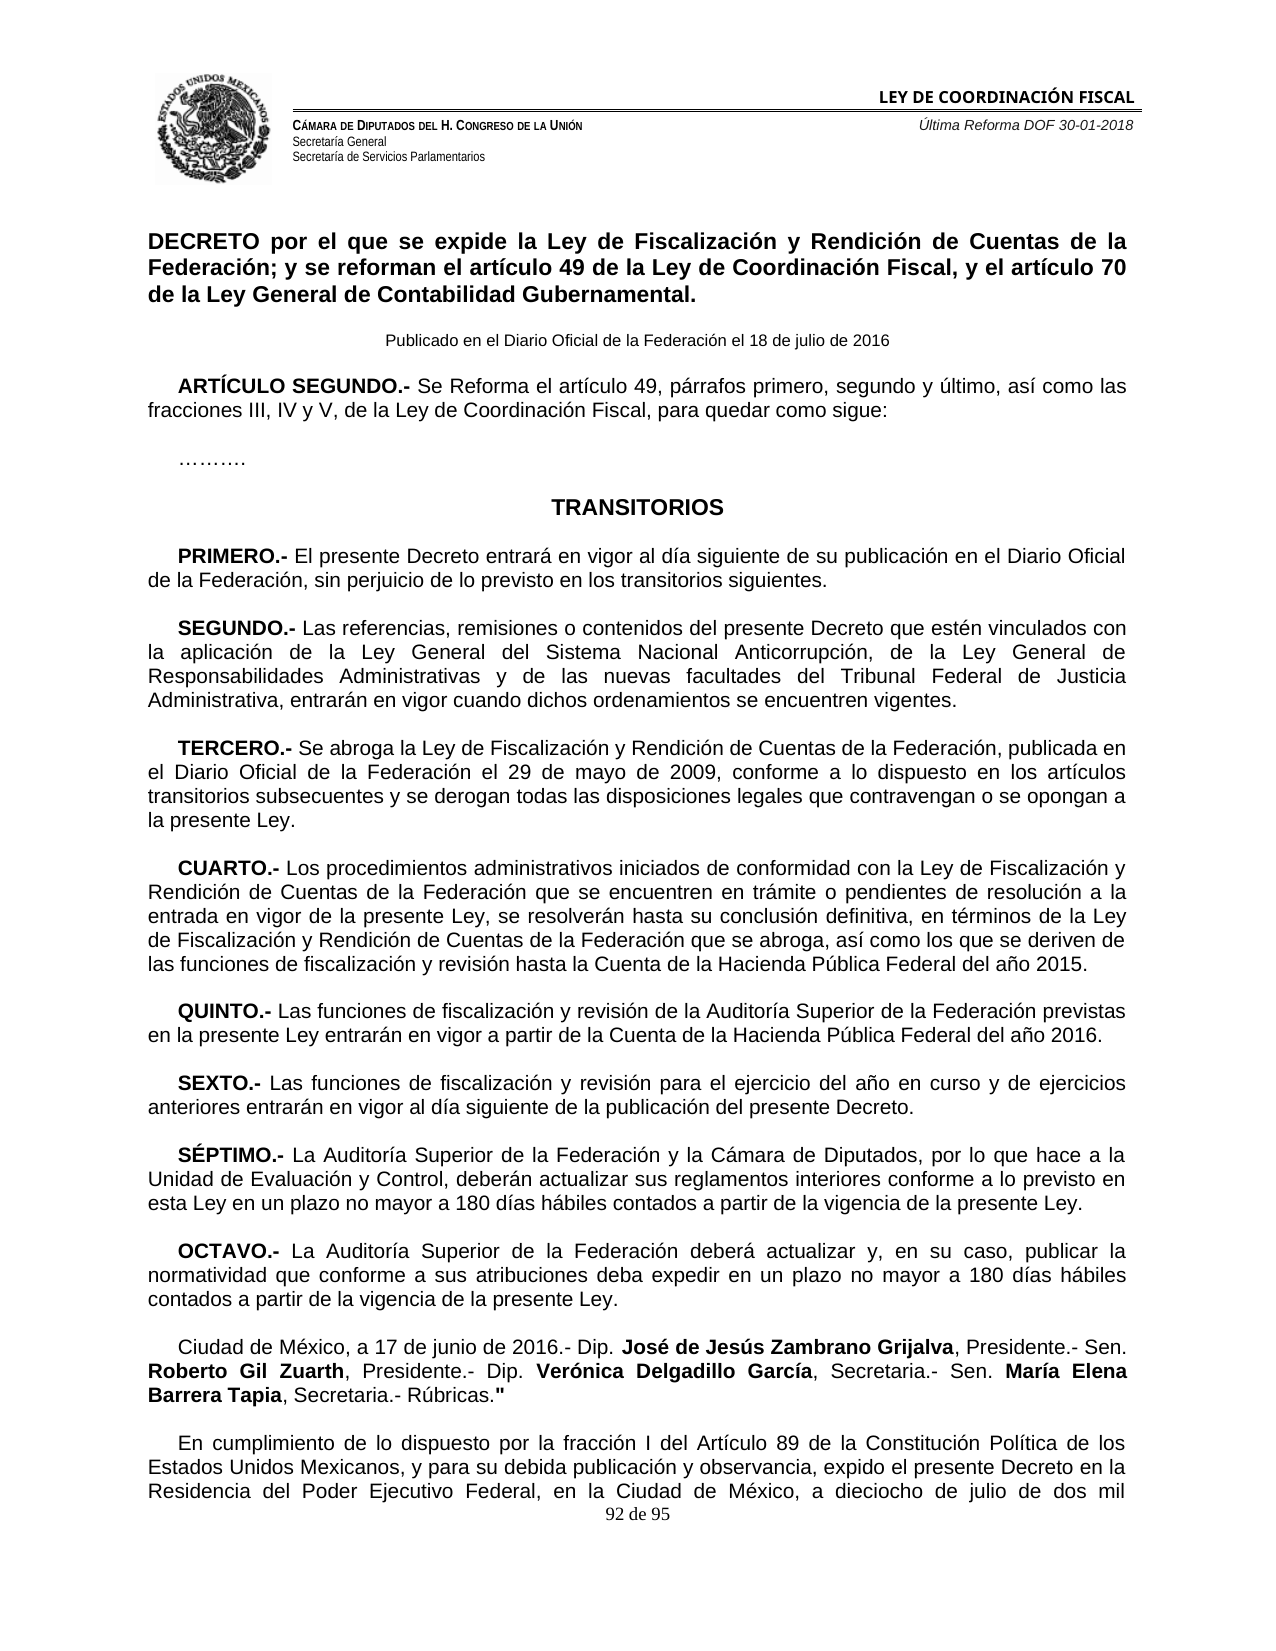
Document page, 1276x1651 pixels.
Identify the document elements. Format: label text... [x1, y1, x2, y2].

text QUINTO.- Las funciones de fiscalización y revisión de la Auditoría Superior de la Federación previstas en la presente Ley entrarán en vigor a partir de la Cuenta de la Hacienda Pública Federal del año 2016. [148, 999, 1127, 1047]
text SEXTO.- Las funciones de fiscalización y revisión para el ejercicio del año en curso y de ejercicios anteriores entrarán en vigor al día siguiente de la publicación del presente Decreto. [148, 1071, 1127, 1119]
text PRIMERO.- El presente Decreto entrará en vigor al día siguiente de su publicación en el Diario Oficial de la Federación, sin perjuicio de lo previsto en los transitorios siguientes. [148, 544, 1127, 592]
text TRANSITORIOS [148, 494, 1127, 520]
text TERCERO.- Se abroga la Ley de Fiscalización y Rendición de Cuentas de la Federación, publicada en el Diario Oficial de la Federación el 29 de mayo de 2009, conforme a lo dispuesto en los artículos transitorios subsecuentes y se derogan todas las disposiciones legales que contravengan o se opongan a la presente Ley. [148, 736, 1127, 832]
text DECRETO por el que se expide la Ley de Fiscalización y Rendición de Cuentas de la Federación; y se reforman el artículo 49 de la Ley de Coordinación Fiscal, y el artículo 70 de la Ley General de Contabilidad Gubernamental. [148, 228, 1127, 307]
text ………. [148, 446, 1127, 470]
text Publicado en el Diario Oficial de la Federación el 18 de julio de 2016 [148, 331, 1127, 350]
text OCTAVO.- La Auditoría Superior de la Federación deberá actualizar y, en su caso, publicar la normatividad que conforme a sus atribuciones deba expedir en un plazo no mayor a 180 días hábiles contados a partir de la vigencia de la presente Ley. [148, 1239, 1127, 1311]
text SEGUNDO.- Las referencias, remisiones o contenidos del presente Decreto que estén vinculados con la aplicación de la Ley General del Sistema Nacional Anticorrupción, de la Ley General de Responsabilidades Administrativas y de las nuevas facultades del Tribunal Federal de Justicia Administrativa, entrarán en vigor cuando dichos ordenamientos se encuentren vigentes. [148, 616, 1127, 712]
text ARTÍCULO SEGUNDO.- Se Reforma el artículo 49, párrafos primero, segundo y último, así como las fracciones III, IV y V, de la Ley de Coordinación Fiscal, para quedar como sigue: [148, 374, 1127, 422]
text Ciudad de México, a 17 de junio de 2016.- Dip. José de Jesús Zambrano Grijalva, Presidente.- Sen. Roberto Gil Zuarth, Presidente.- Dip. Verónica Delgadillo García, Secretaria.- Sen. María Elena Barrera Tapia, Secretaria.- Rúbricas." [148, 1335, 1127, 1407]
text SÉPTIMO.- La Auditoría Superior de la Federación y la Cámara de Diputados, por lo que hace a la Unidad de Evaluación y Control, deberán actualizar sus reglamentos interiores conforme a lo previsto en esta Ley en un plazo no mayor a 180 días hábiles contados a partir de la vigencia de la presente Ley. [148, 1143, 1127, 1215]
text CUARTO.- Los procedimientos administrativos iniciados de conformidad con la Ley de Fiscalización y Rendición de Cuentas de la Federación que se encuentren en trámite o pendientes de resolución a la entrada en vigor de la presente Ley, se resolverán hasta su conclusión definitiva, en términos de la Ley de Fiscalización y Rendición de Cuentas de la Federación que se abroga, así como los que se deriven de las funciones de fiscalización y revisión hasta la Cuenta de la Hacienda Pública Federal del año 2015. [148, 856, 1127, 975]
text En cumplimiento de lo dispuesto por la fracción I del Artículo 89 de la Constitución Política de los Estados Unidos Mexicanos, y para su debida publicación y observancia, expido el presente Decreto en la Residencia del Poder Ejecutivo Federal, en la Ciudad de México, a dieciocho de julio de dos mil [148, 1431, 1127, 1502]
